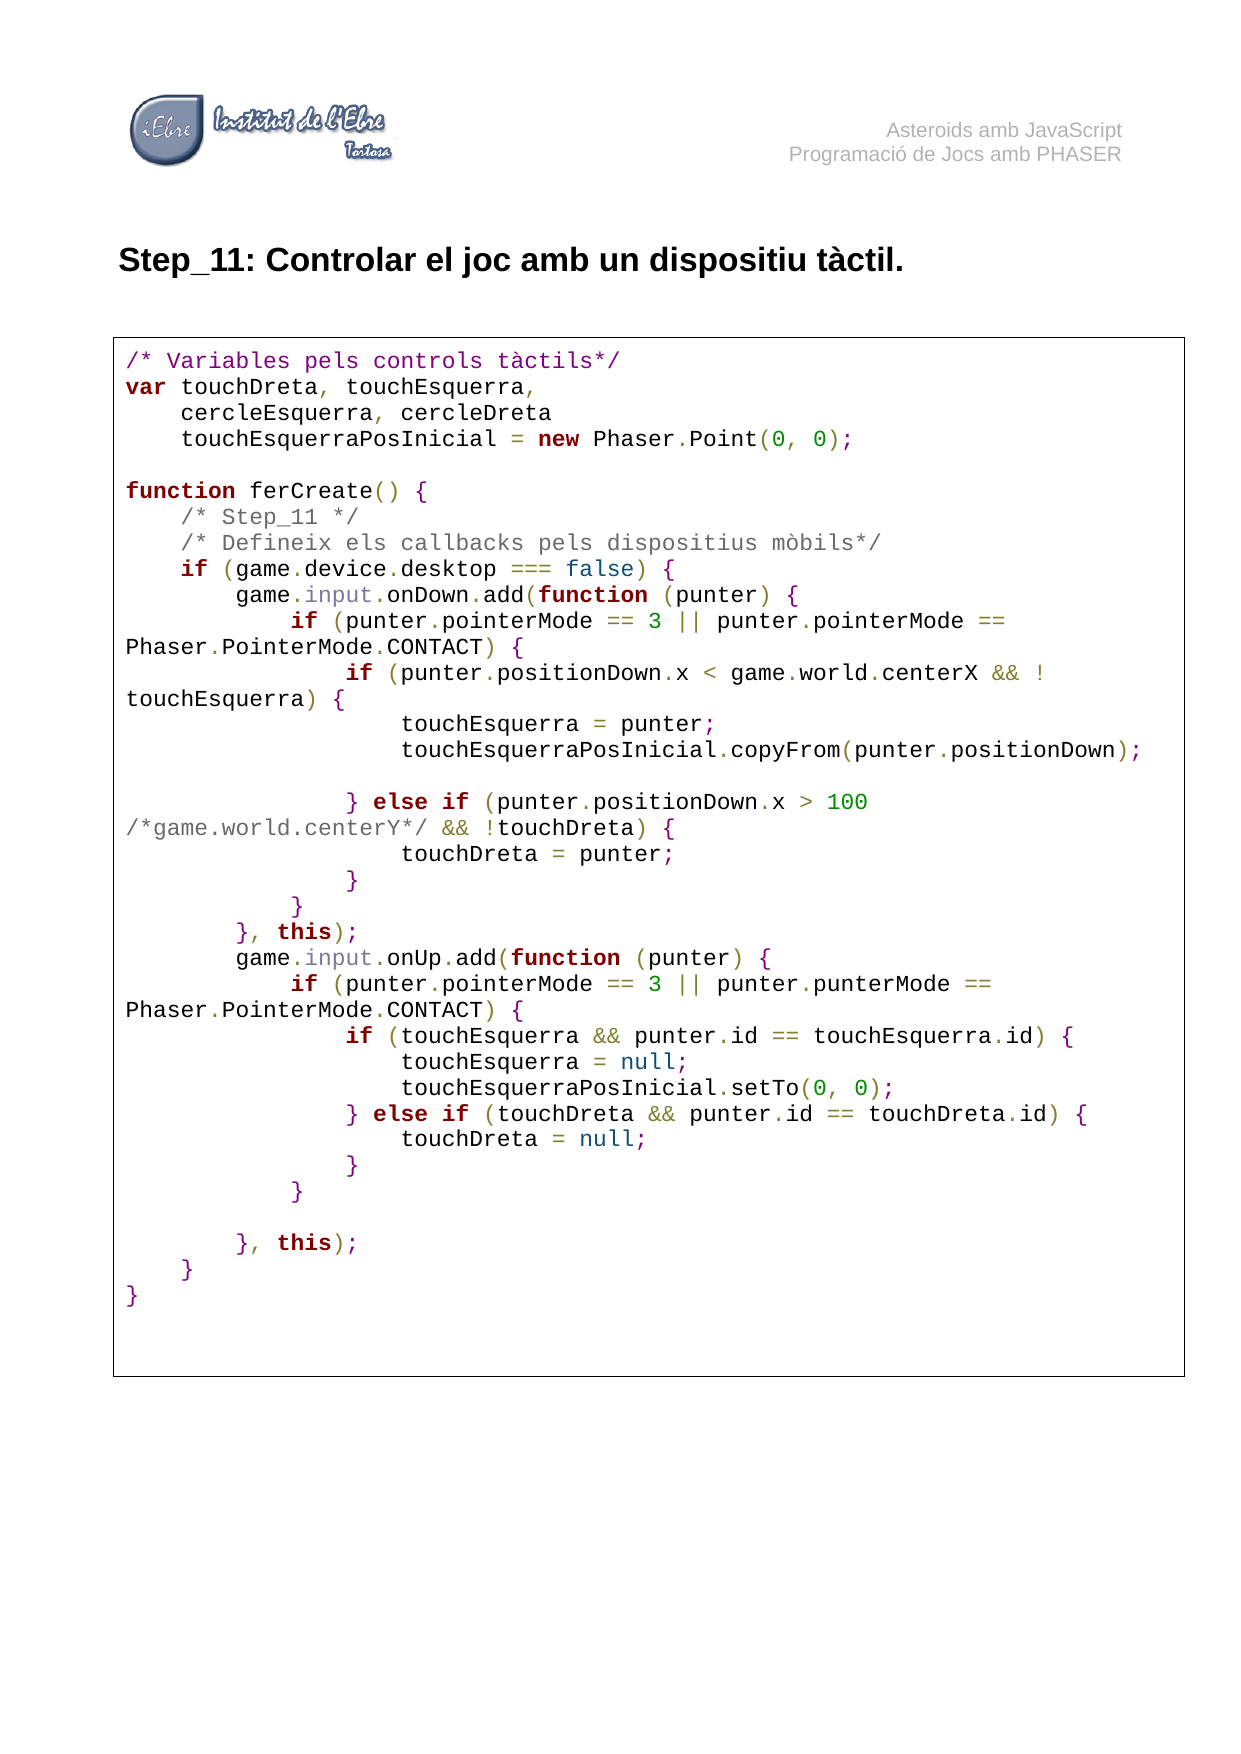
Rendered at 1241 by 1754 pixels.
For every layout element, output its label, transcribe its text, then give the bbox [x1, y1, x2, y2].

picture [118, 79, 409, 181]
subtitle Step_11: Controlar el joc amb un dispositiu tàctil. [118, 240, 1122, 279]
